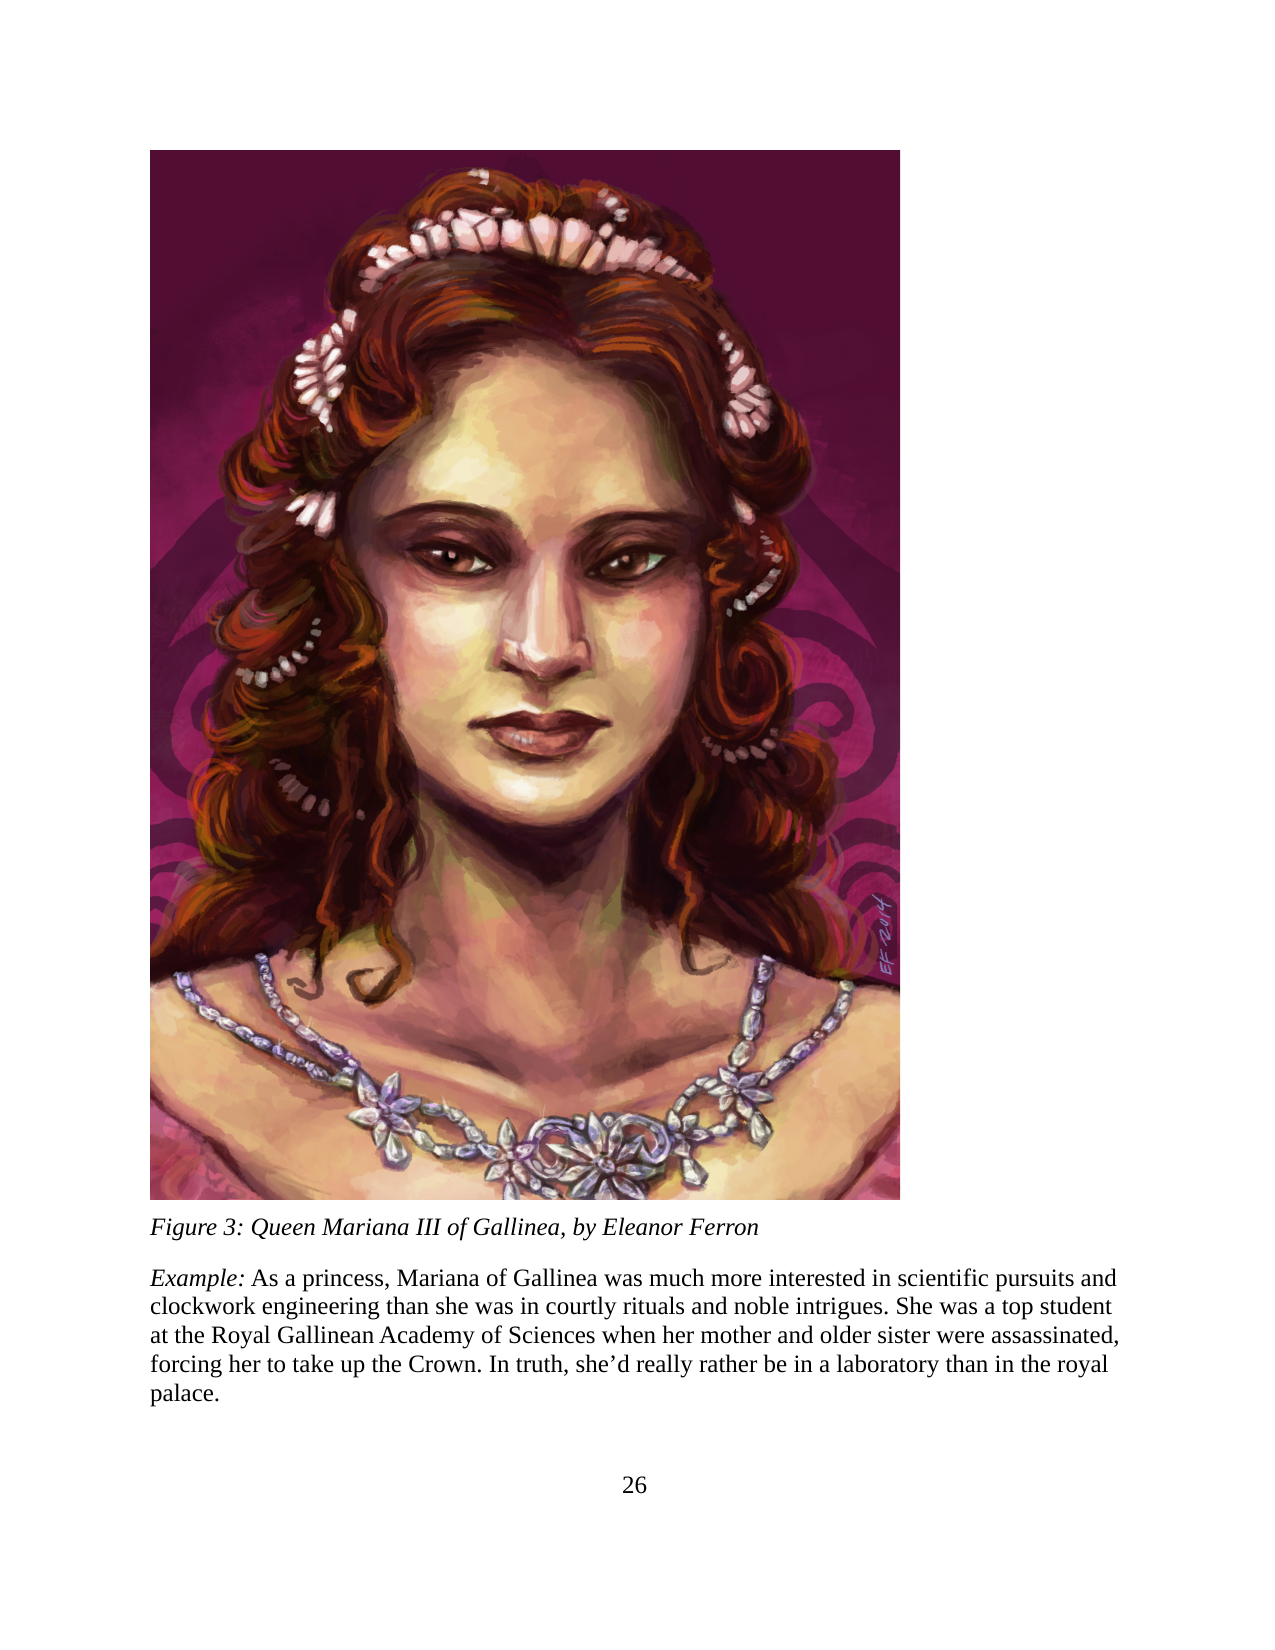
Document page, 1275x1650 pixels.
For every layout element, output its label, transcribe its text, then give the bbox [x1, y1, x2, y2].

text Figure 3: Queen Mariana III of Gallinea, by Eleanor Ferron [150, 1212, 1125, 1241]
text Example: As a princess, Mariana of Gallinea was much more interested in scientific pursuits and clockwork engineering than she was in courtly rituals and noble intrigues. She was a top student at the Royal Gallinean Academy of Sciences when her mother and older sister were assassinated, forcing her to take up the Crown. In truth, she’d really rather be in a laboratory than in the royal palace. [150, 1263, 1125, 1406]
picture [150, 150, 901, 1200]
